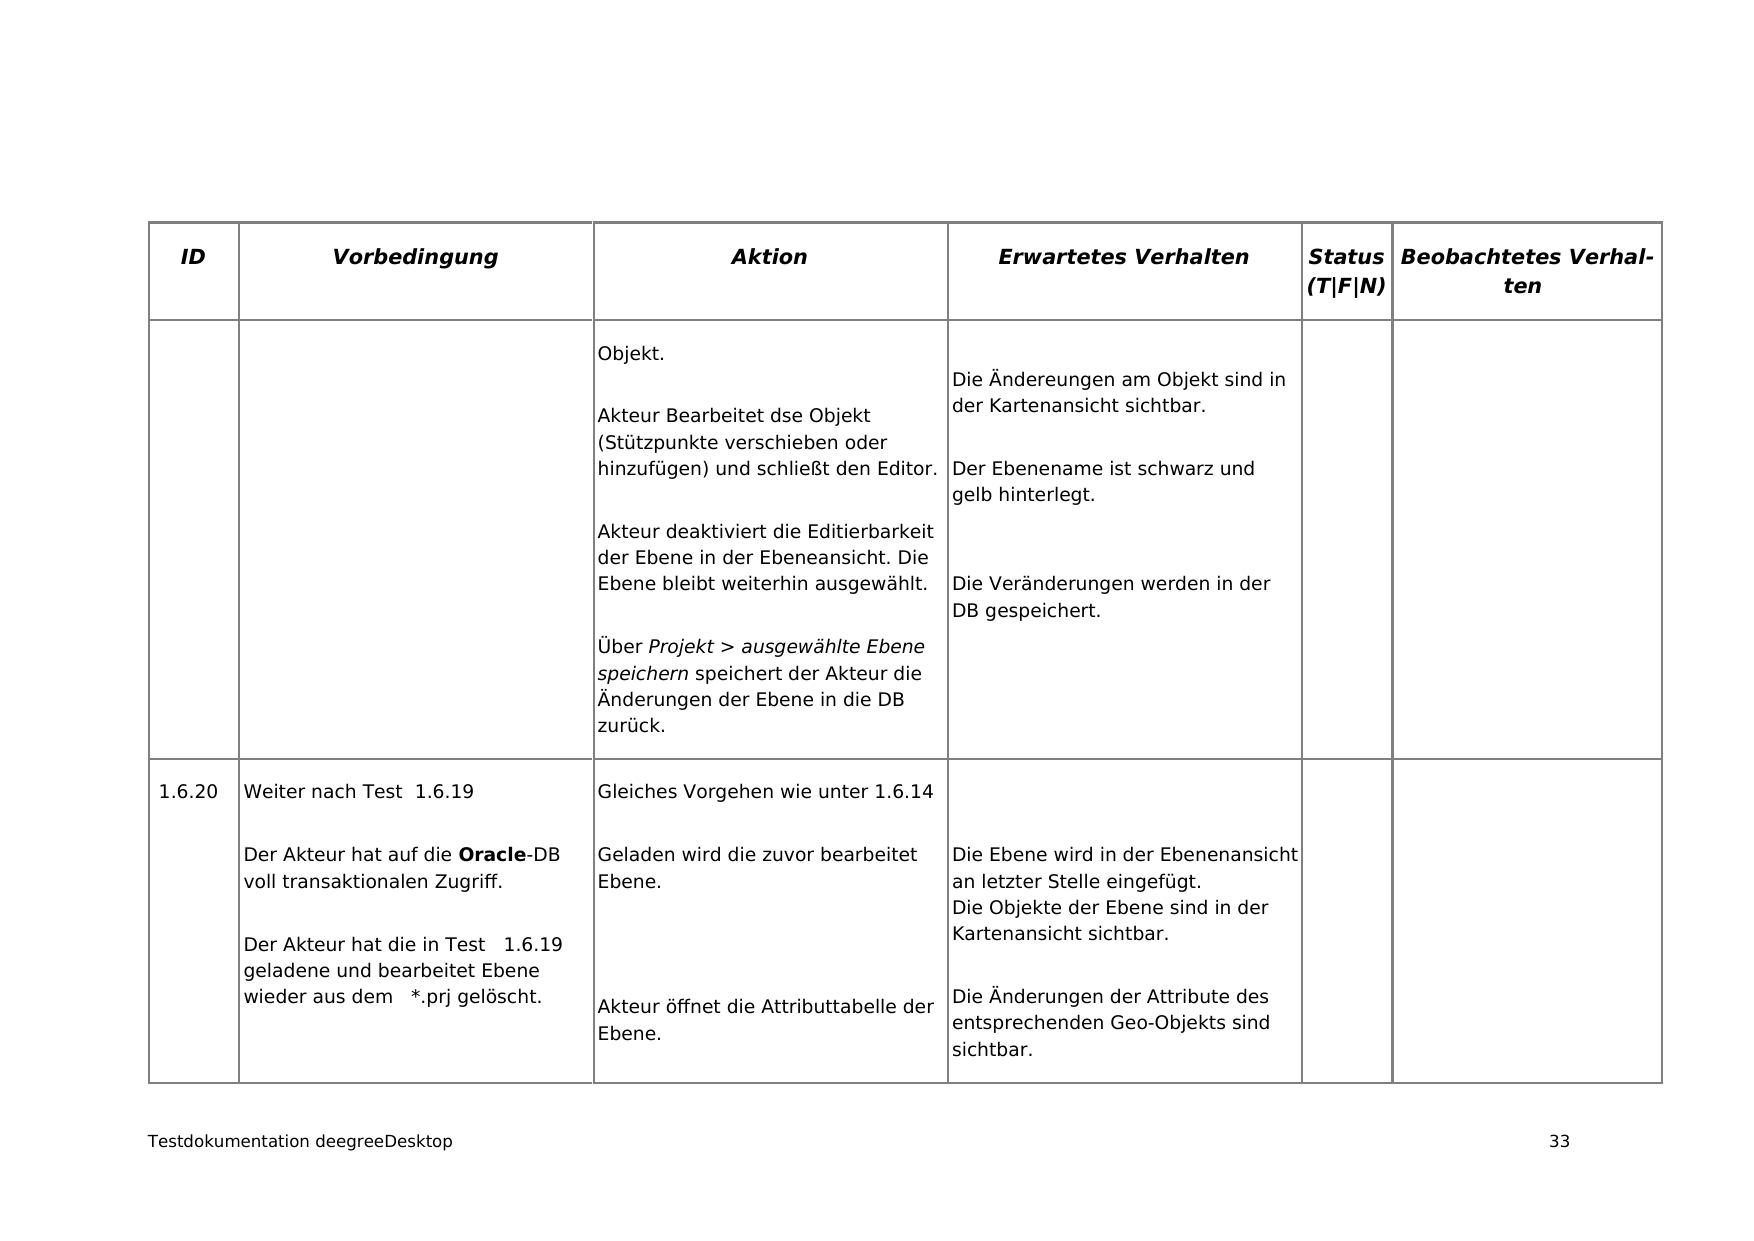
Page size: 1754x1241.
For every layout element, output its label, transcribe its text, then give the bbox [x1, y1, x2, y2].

table_cell [150, 321, 238, 758]
table_cell Objekt. Akteur Bearbeitet dse Objekt (Stützpunkte verschieben oder hinzufügen) und schließt den Editor. Akteur deaktiviert die Editierbarkeit der Ebene in der Ebeneansicht. Die Ebene bleibt weiterhin ausgewählt. Über Projekt > ausgewählte Ebene speichern speichert der Akteur die Änderungen der Ebene in die DB zurück. [595, 321, 947, 758]
table_cell [240, 321, 592, 758]
table_cell [1303, 760, 1391, 1082]
table_header Vorbedingung [240, 224, 592, 319]
table_cell Gleiches Vorgehen wie unter1.6.14 Geladen wird die zuvor bearbeitet Ebene. Akteur öffnet die Attributtabelle der Ebene. [595, 760, 947, 1082]
table_cell [1303, 321, 1391, 758]
table_header ID [150, 224, 238, 319]
table_header Erwartetes Verhalten [949, 224, 1301, 319]
table_cell [150, 760, 238, 1082]
table_cell [1394, 321, 1661, 758]
table_header Aktion [595, 224, 947, 319]
table_cell Die Ebene wird in der Ebenenansicht an letzter Stelle eingefügt. Die Objekte der Ebene sind in der Kartenansicht sichtbar. Die Änderungen der Attribute des entsprechenden Geo-Objekts sind sichtbar. [949, 760, 1301, 1082]
table_header Status (T|F|N) [1303, 224, 1391, 319]
table_cell [1394, 760, 1661, 1082]
table_cell Die Ändereungen am Objekt sind in der Kartenansicht sichtbar. Der Ebenename ist schwarz und gelb hinterlegt. Die Veränderungen werden in der DB gespeichert. [949, 321, 1301, 758]
table_header Beobachtetes Verhal­ten [1394, 224, 1661, 319]
table_cell Weiter nach Test 1.6.19 Der Akteur hat auf die Oracle-DB voll transaktionalen Zugriff. Der Akteur hat die in Test 1.6.19 geladene und bearbeitet Ebene wieder aus dem *.prj gelöscht. [240, 760, 592, 1082]
